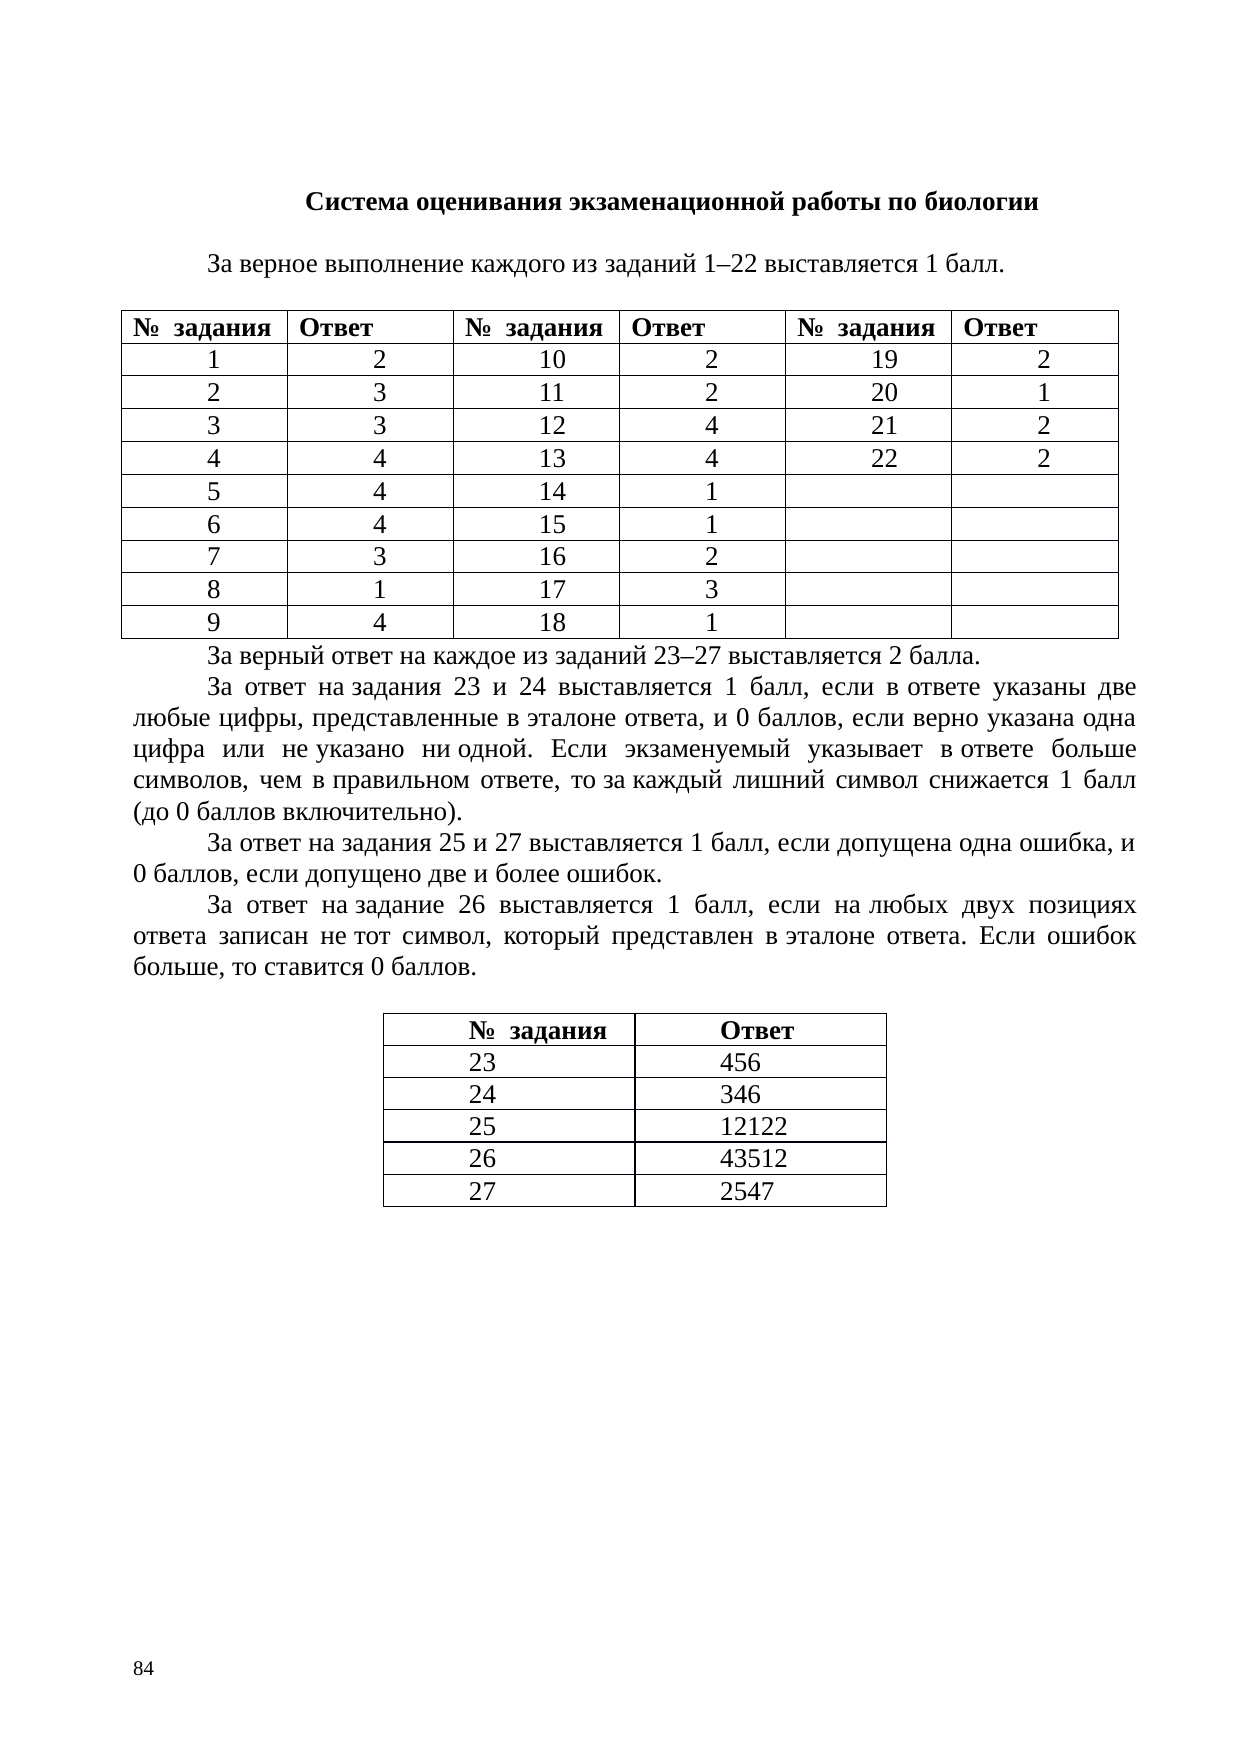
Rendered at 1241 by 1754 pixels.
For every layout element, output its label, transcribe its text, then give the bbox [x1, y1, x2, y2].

table_cell [786, 508, 951, 539]
table_cell 2 [122, 376, 287, 408]
table_header № задания [454, 311, 619, 343]
table_cell 3 [122, 409, 287, 441]
table_header Ответ [636, 1014, 886, 1045]
table_cell 1 [952, 376, 1118, 408]
table_cell [786, 606, 951, 638]
table_cell 26 [384, 1143, 634, 1174]
text За верное выполнение каждого из заданий 1–22 выставляется 1 балл. [133, 247, 1137, 279]
table_cell [786, 475, 951, 507]
table_header Ответ [952, 311, 1118, 343]
table_cell 17 [454, 573, 619, 605]
table_cell 4 [288, 606, 453, 638]
table_cell 18 [454, 606, 619, 638]
table_cell 6 [122, 508, 287, 539]
table_cell 14 [454, 475, 619, 507]
text Система оценивания экзаменационной работы по биологии [133, 185, 1137, 216]
table_cell 1 [620, 475, 785, 507]
table_cell 21 [786, 409, 951, 441]
table_cell 9 [122, 606, 287, 638]
table_cell 1 [288, 573, 453, 605]
table_cell 4 [288, 442, 453, 474]
table_cell 3 [288, 376, 453, 408]
table_cell 4 [620, 442, 785, 474]
table_cell 2 [288, 344, 453, 375]
table_cell 15 [454, 508, 619, 539]
table_cell 16 [454, 541, 619, 572]
table_cell 456 [636, 1046, 886, 1077]
table_cell 11 [454, 376, 619, 408]
table_cell 20 [786, 376, 951, 408]
table_cell 346 [636, 1078, 886, 1109]
table_cell 12 [454, 409, 619, 441]
table_cell 1 [620, 606, 785, 638]
table_cell 27 [384, 1175, 634, 1206]
table_header Ответ [288, 311, 453, 343]
table_cell 19 [786, 344, 951, 375]
table_cell 4 [288, 475, 453, 507]
table_cell [786, 573, 951, 605]
table_header № задания [786, 311, 951, 343]
table_cell 2 [620, 376, 785, 408]
table_cell 25 [384, 1110, 634, 1141]
table_cell 5 [122, 475, 287, 507]
table_cell [952, 475, 1118, 507]
table_cell 7 [122, 541, 287, 572]
table_cell 4 [288, 508, 453, 539]
table_cell 2 [620, 344, 785, 375]
text За ответ на задания 25 и 27 выставляется 1 балл, если допущена одна ошибка, и 0 баллов, если допущено две и более ошибок. [133, 826, 1137, 888]
table_header Ответ [620, 311, 785, 343]
table_cell 22 [786, 442, 951, 474]
table_cell 13 [454, 442, 619, 474]
table_cell 2 [620, 541, 785, 572]
table_cell [952, 508, 1118, 539]
table_cell [786, 541, 951, 572]
table_cell [952, 541, 1118, 572]
table_cell 8 [122, 573, 287, 605]
table_cell 4 [122, 442, 287, 474]
table_header № задания [122, 311, 287, 343]
table_header № задания [384, 1014, 634, 1045]
table_cell 24 [384, 1078, 634, 1109]
table_cell 1 [122, 344, 287, 375]
text За ответ на задания 23 и 24 выставляется 1 балл, если в ответе указаны две любые цифры, представленные в эталоне ответа, и 0 баллов, если верно указана одна цифра или не указано ни одной. Если экзаменуемый указывает в ответе больше символов, чем в правильном ответе, то за каждый лишний символ снижается 1 балл (до 0 баллов включительно). [133, 670, 1137, 826]
table_cell 3 [288, 541, 453, 572]
table_cell 2547 [636, 1175, 886, 1206]
text За ответ на задание 26 выставляется 1 балл, если на любых двух позициях ответа записан не тот символ, который представлен в эталоне ответа. Если ошибок больше, то ставится 0 баллов. [133, 888, 1137, 982]
table_cell 2 [952, 344, 1118, 375]
table_cell 10 [454, 344, 619, 375]
table_cell 1 [620, 508, 785, 539]
table_cell 3 [288, 409, 453, 441]
table_cell 4 [620, 409, 785, 441]
table_cell [952, 606, 1118, 638]
table_cell 3 [620, 573, 785, 605]
table_cell 12122 [636, 1110, 886, 1141]
text За верный ответ на каждое из заданий 23–27 выставляется 2 балла. [133, 639, 1137, 670]
table_cell 23 [384, 1046, 634, 1077]
table_cell 43512 [636, 1143, 886, 1174]
table_cell 2 [952, 409, 1118, 441]
table_cell 2 [952, 442, 1118, 474]
table_cell [952, 573, 1118, 605]
